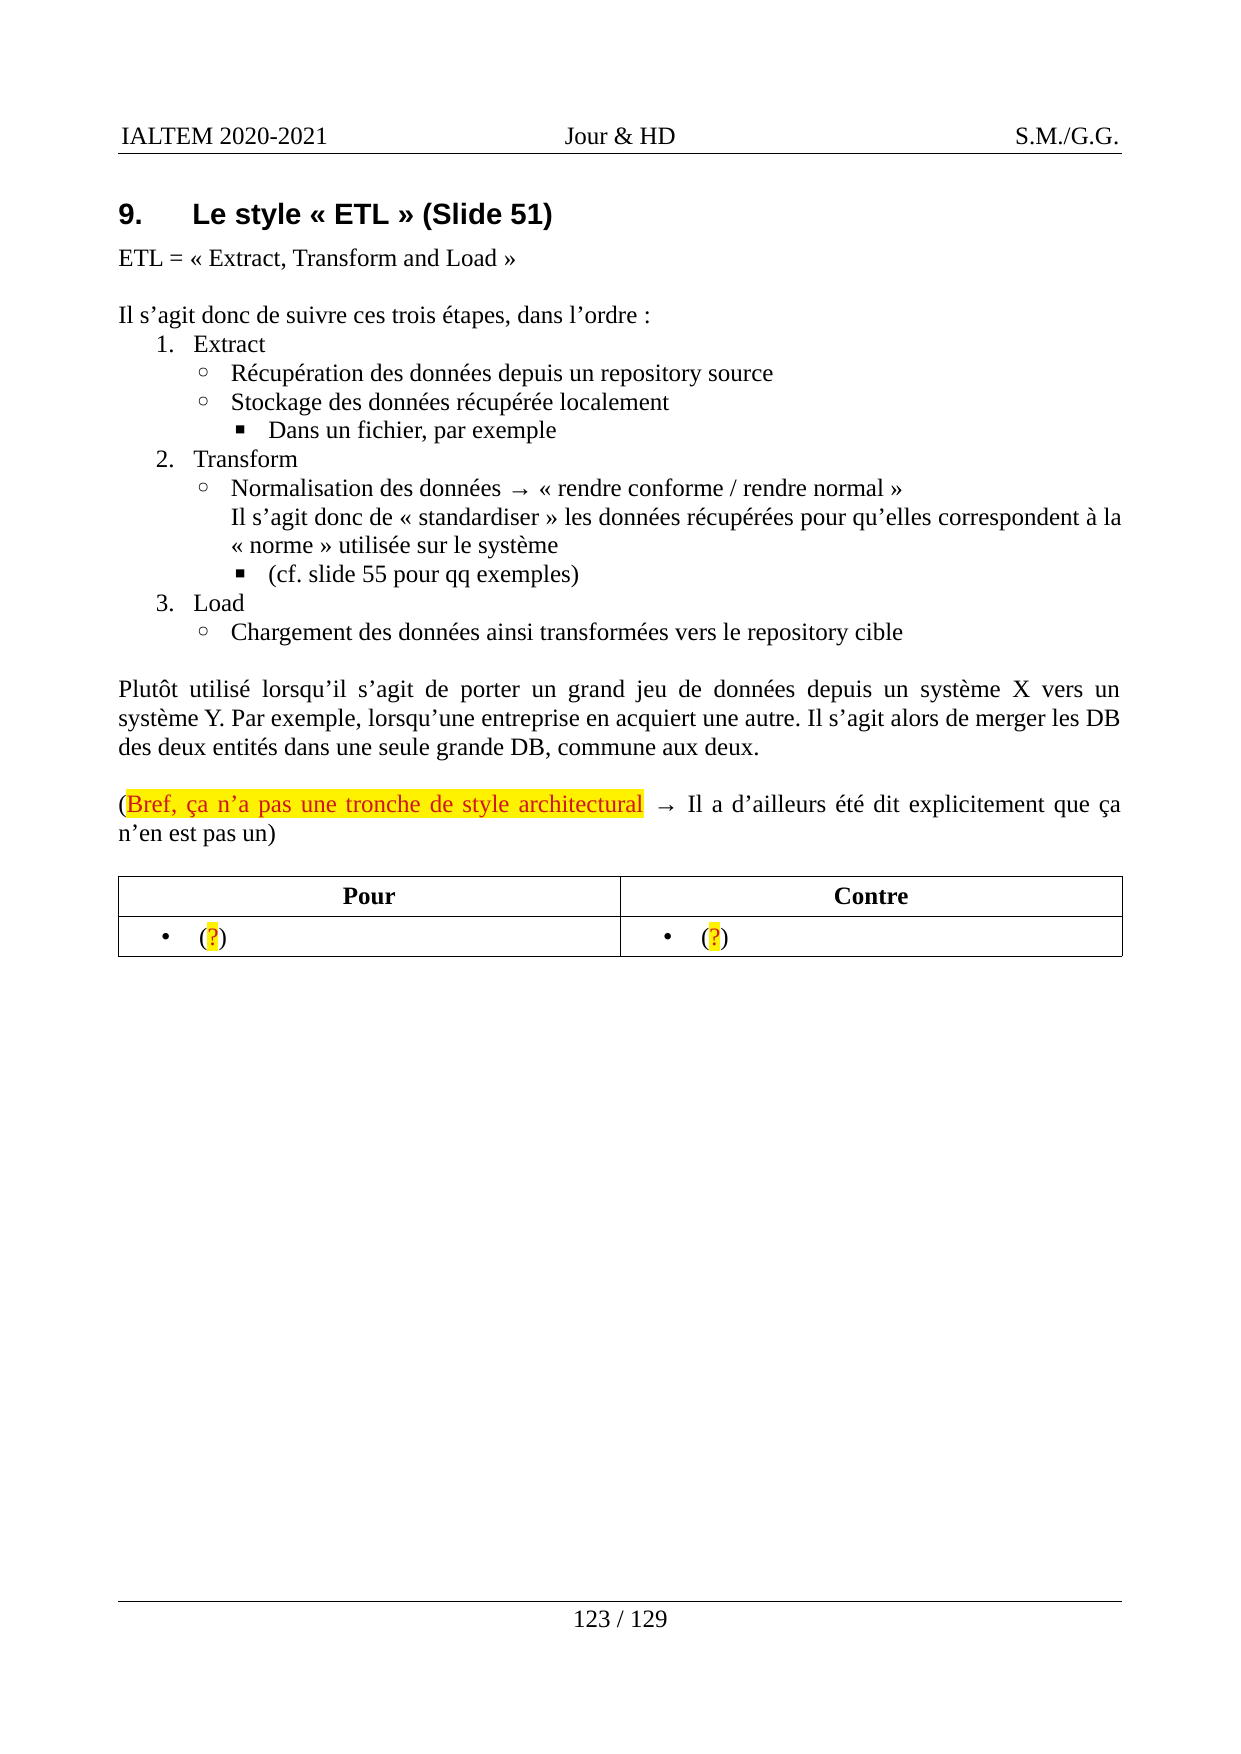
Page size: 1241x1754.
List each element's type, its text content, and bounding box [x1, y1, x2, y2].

text (Bref, ça n’a pas une tronche de style architectural → Il a d’ailleurs été dit explicitement que ça n’en est pas un) [118, 789, 1122, 847]
list Extract [156, 329, 1122, 358]
list Dans un fichier, par exemple [231, 416, 1122, 444]
list Stockage des données récupérée localement [193, 387, 1122, 416]
list Load [156, 588, 1122, 617]
list (cf. slide 55 pour qq exemples) [231, 559, 1122, 588]
text Il s’agit donc de suivre ces trois étapes, dans l’ordre : [118, 301, 1122, 329]
subtitle Le style « ETL » (Slide 51) [118, 197, 1122, 231]
table_cell (?) [119, 917, 620, 956]
list Chargement des données ainsi transformées vers le repository cible [193, 617, 1122, 646]
text Plutôt utilisé lorsqu’il s’agit de porter un grand jeu de données depuis un système X vers un système Y. Par exemple, lorsqu’une entreprise en acquiert une autre. Il s’agit alors de merger les DB des deux entités dans une seule grande DB, commune aux deux. [118, 674, 1122, 761]
table_header Pour [119, 877, 620, 916]
text ETL = « Extract, Transform and Load » [118, 243, 1122, 272]
list Transform [156, 444, 1122, 473]
list Récupération des données depuis un repository source [193, 358, 1122, 387]
table_header Contre [621, 877, 1122, 916]
list Normalisation des données → « rendre conforme / rendre normal » [193, 473, 1122, 502]
list Il s’agit donc de « standardiser » les données récupérées pour qu’elles correspondent à la « norme » utilisée sur le système [193, 502, 1122, 559]
table_cell (?) [621, 917, 1122, 956]
